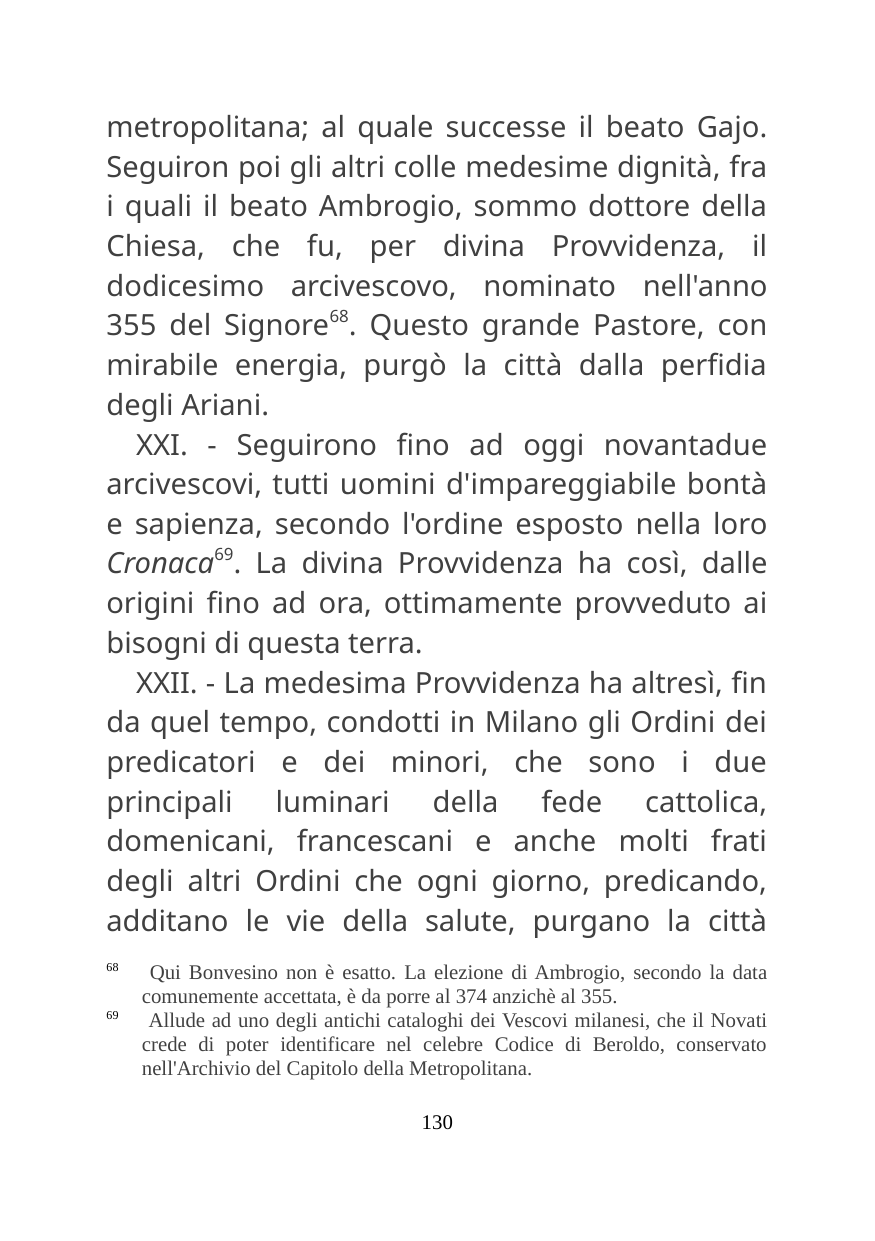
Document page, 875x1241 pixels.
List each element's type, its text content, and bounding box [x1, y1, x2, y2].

text metropolitana; al quale successe il beato Gajo. Seguiron poi gli altri colle medesime dignità, fra i quali il beato Ambrogio, sommo dottore della Chiesa, che fu, per divina Provvidenza, il dodicesimo arcivescovo, nominato nell'anno 355 del Signore. Questo grande Pastore, con mirabile energia, purgò la città dalla perfidia degli Ariani. [106, 106, 768, 424]
text Allude ad uno degli antichi cataloghi dei Vescovi milanesi, che il Novati crede di poter identificare nel celebre Codice di Beroldo, conservato nell'Archivio del Capitolo della Metropolitana. [106, 1008, 768, 1080]
text XXII. - La medesima Provvidenza ha altresì, fin da quel tempo, condotti in Milano gli Ordini dei predicatori e dei minori, che sono i due principali luminari della fede cattolica, domenicani, francescani e anche molti frati degli altri Ordini che ogni giorno, predicando, additano le vie della salute, purgano la città [106, 662, 768, 940]
text XXI. - Seguirono fino ad oggi novantadue arcivescovi, tutti uomini d'impareggiabile bontà e sapienza, secondo l'ordine esposto nella loro Cronaca. La divina Provvidenza ha così, dalle origini fino ad ora, ottimamente provveduto ai bisogni di questa terra. [106, 424, 768, 662]
text Qui Bonvesino non è esatto. La elezione di Ambrogio, secondo la data comunemente accettata, è da porre al 374 anzichè al 355. [106, 960, 768, 1008]
